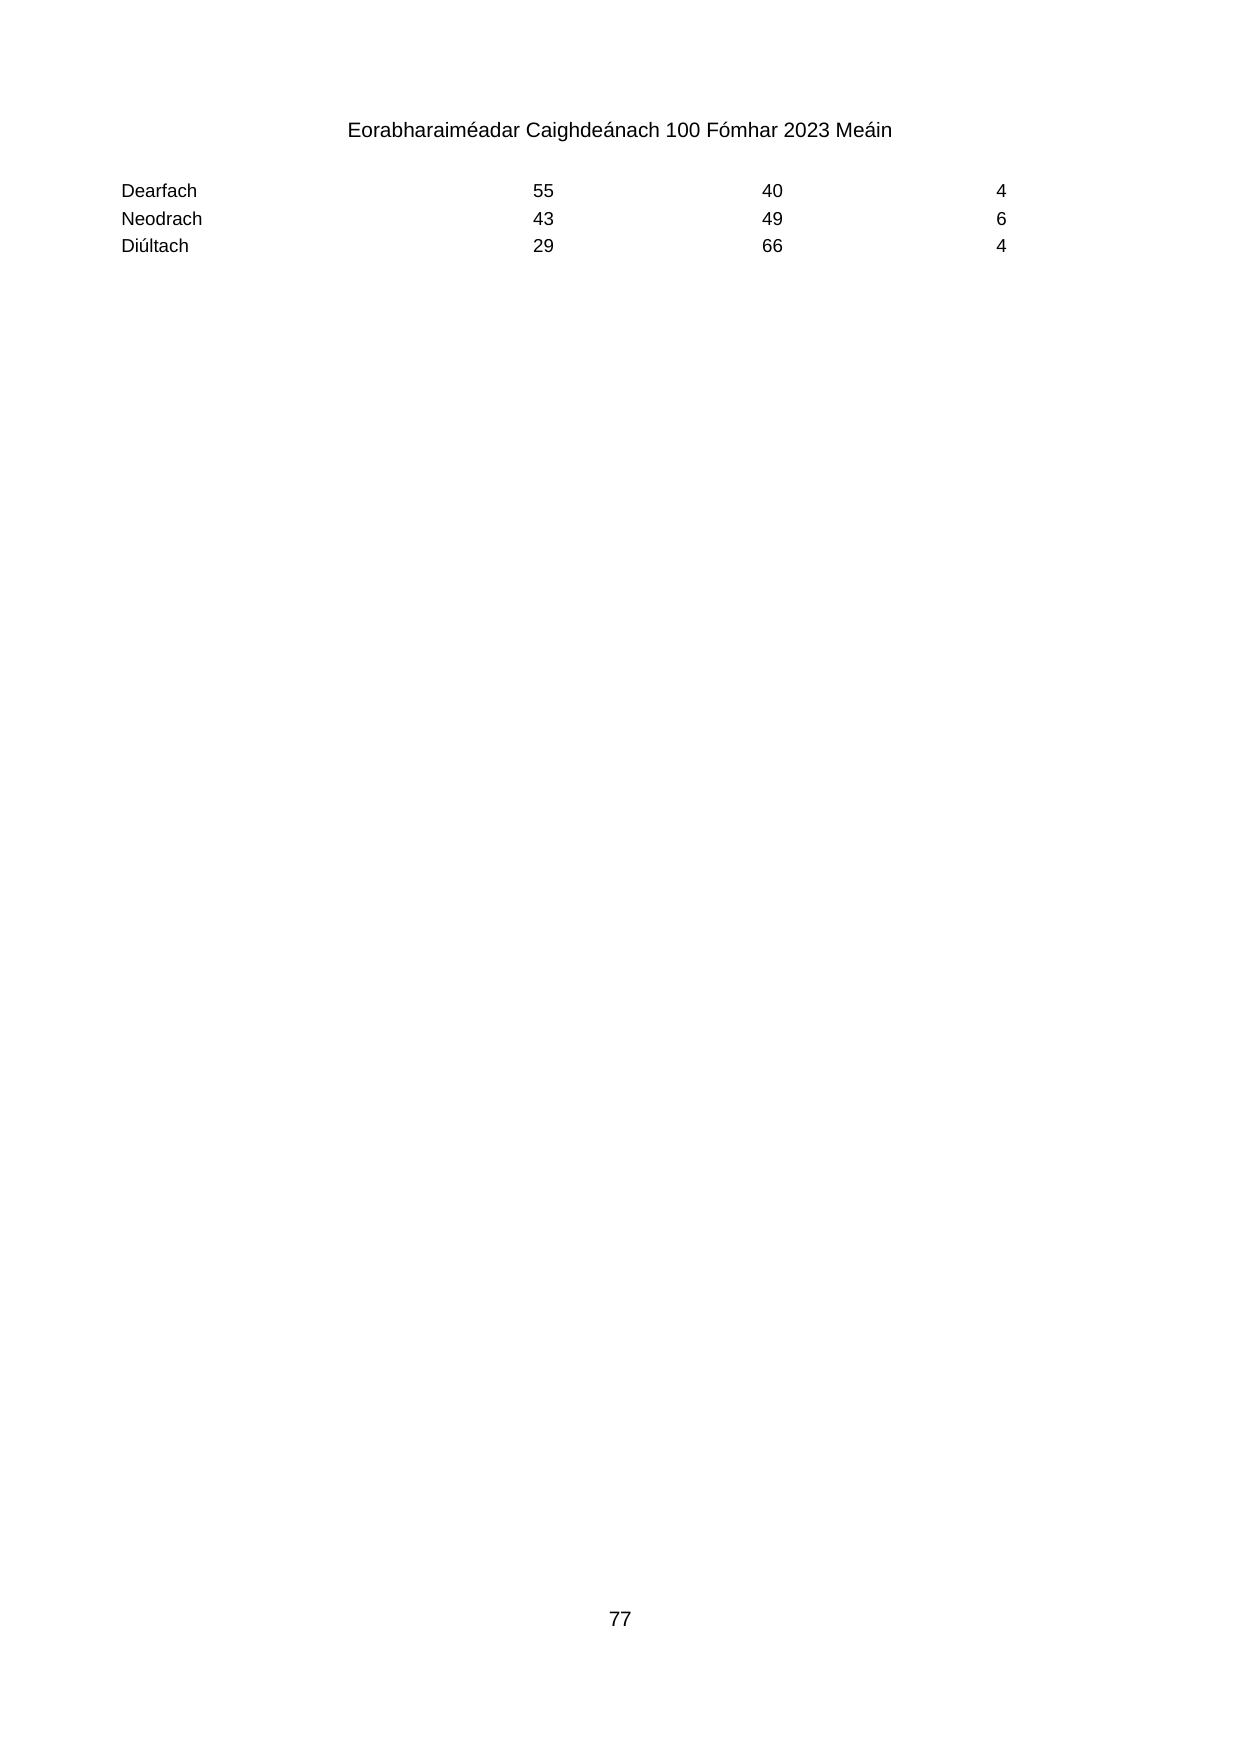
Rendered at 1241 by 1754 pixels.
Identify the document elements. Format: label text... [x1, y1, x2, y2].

table_cell 49 [658, 205, 887, 232]
table_cell 55 [429, 177, 658, 204]
table_cell 29 [429, 232, 658, 259]
table_cell 6 [887, 205, 1116, 232]
table_cell 40 [658, 177, 887, 204]
table_cell 4 [887, 232, 1116, 259]
table_cell Diúltach [118, 232, 429, 259]
table_cell 66 [658, 232, 887, 259]
table_cell 4 [887, 177, 1116, 204]
table_cell 43 [429, 205, 658, 232]
table_cell Neodrach [118, 205, 429, 232]
table_cell Dearfach [118, 177, 429, 204]
